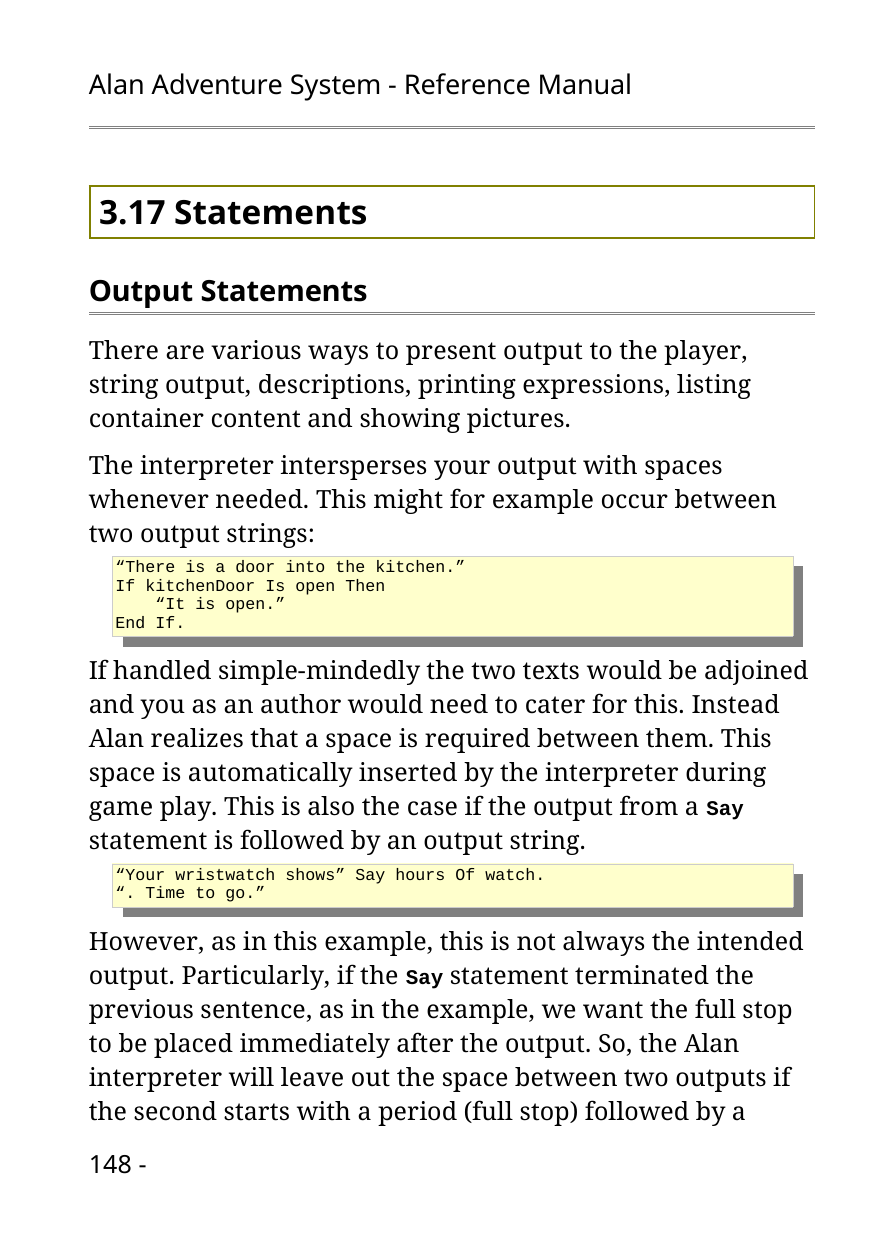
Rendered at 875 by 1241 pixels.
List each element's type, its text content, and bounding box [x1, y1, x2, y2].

text There are various ways to present output to the player, string output, descriptions, printing expressions, listing container content and showing pictures. [88, 333, 815, 435]
text “Your wristwatch shows” Say hours Of watch. “. Time to go.” [113, 865, 793, 907]
text If handled simple-mindedly the two texts would be adjoined and you as an author would need to cater for this. Instead Alan realizes that a space is required between them. This space is automatically inserted by the interpreter during game play. This is also the case if the output from a Say statement is followed by an output string. [88, 653, 815, 857]
text However, as in this example, this is not always the intended output. Particularly, if the Say statement terminated the previous sentence, as in the example, we want the full stop to be placed immediately after the output. So, the Alan interpreter will leave out the space between two outputs if the second starts with a period (full stop) followed by a [88, 924, 815, 1127]
text “There is a door into the kitchen.” If kitchenDoor Is open Then “It is open.” End If. [113, 557, 793, 636]
subtitle Statements [91, 187, 814, 237]
subtitle Output Statements [88, 270, 815, 314]
text The interpreter intersperses your output with spaces whenever needed. This might for example occur between two output strings: [88, 448, 815, 549]
